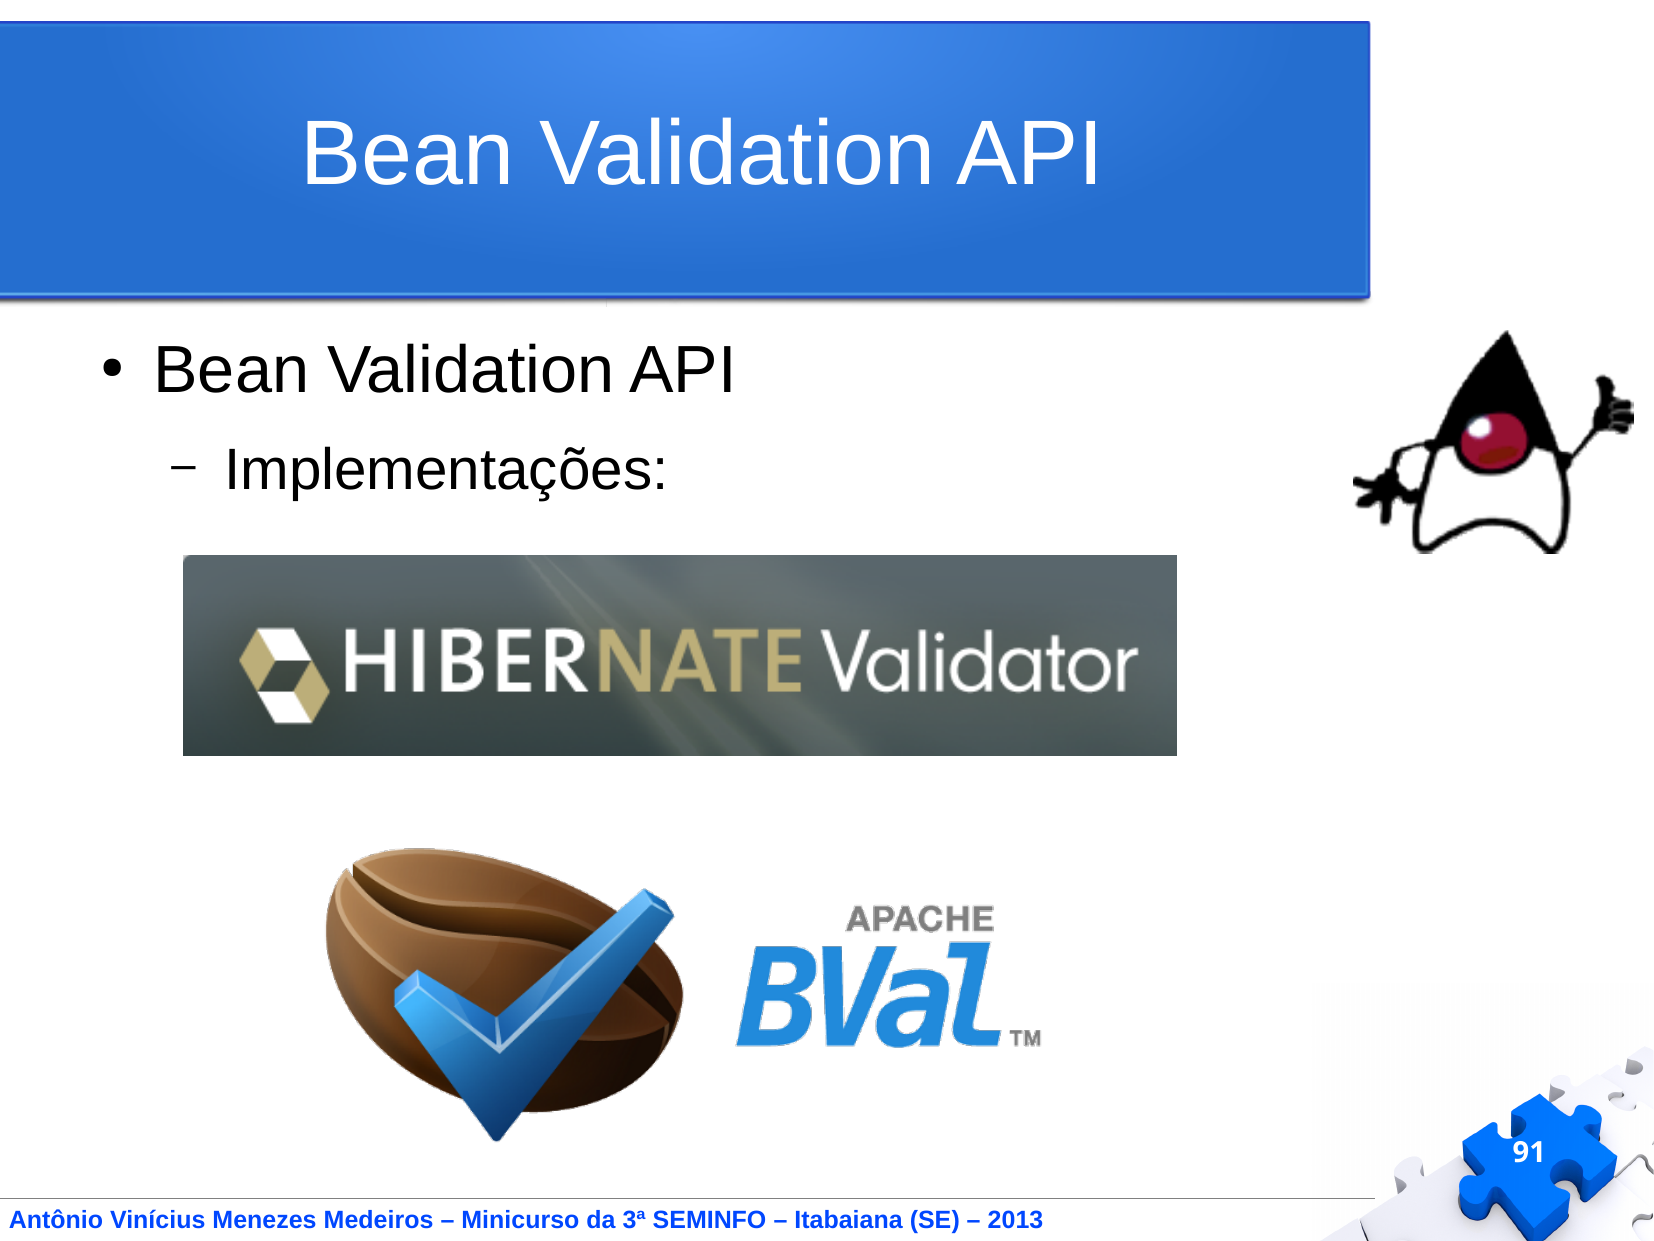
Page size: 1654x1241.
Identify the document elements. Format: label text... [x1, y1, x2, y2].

picture [0, 21, 1375, 307]
title Bean Validation API [82, 49, 1323, 257]
list Bean Validation API Implementações: [82, 332, 1356, 1182]
picture [183, 555, 1177, 757]
picture [1311, 983, 1654, 1241]
picture [318, 838, 1052, 1153]
picture [1353, 330, 1634, 554]
